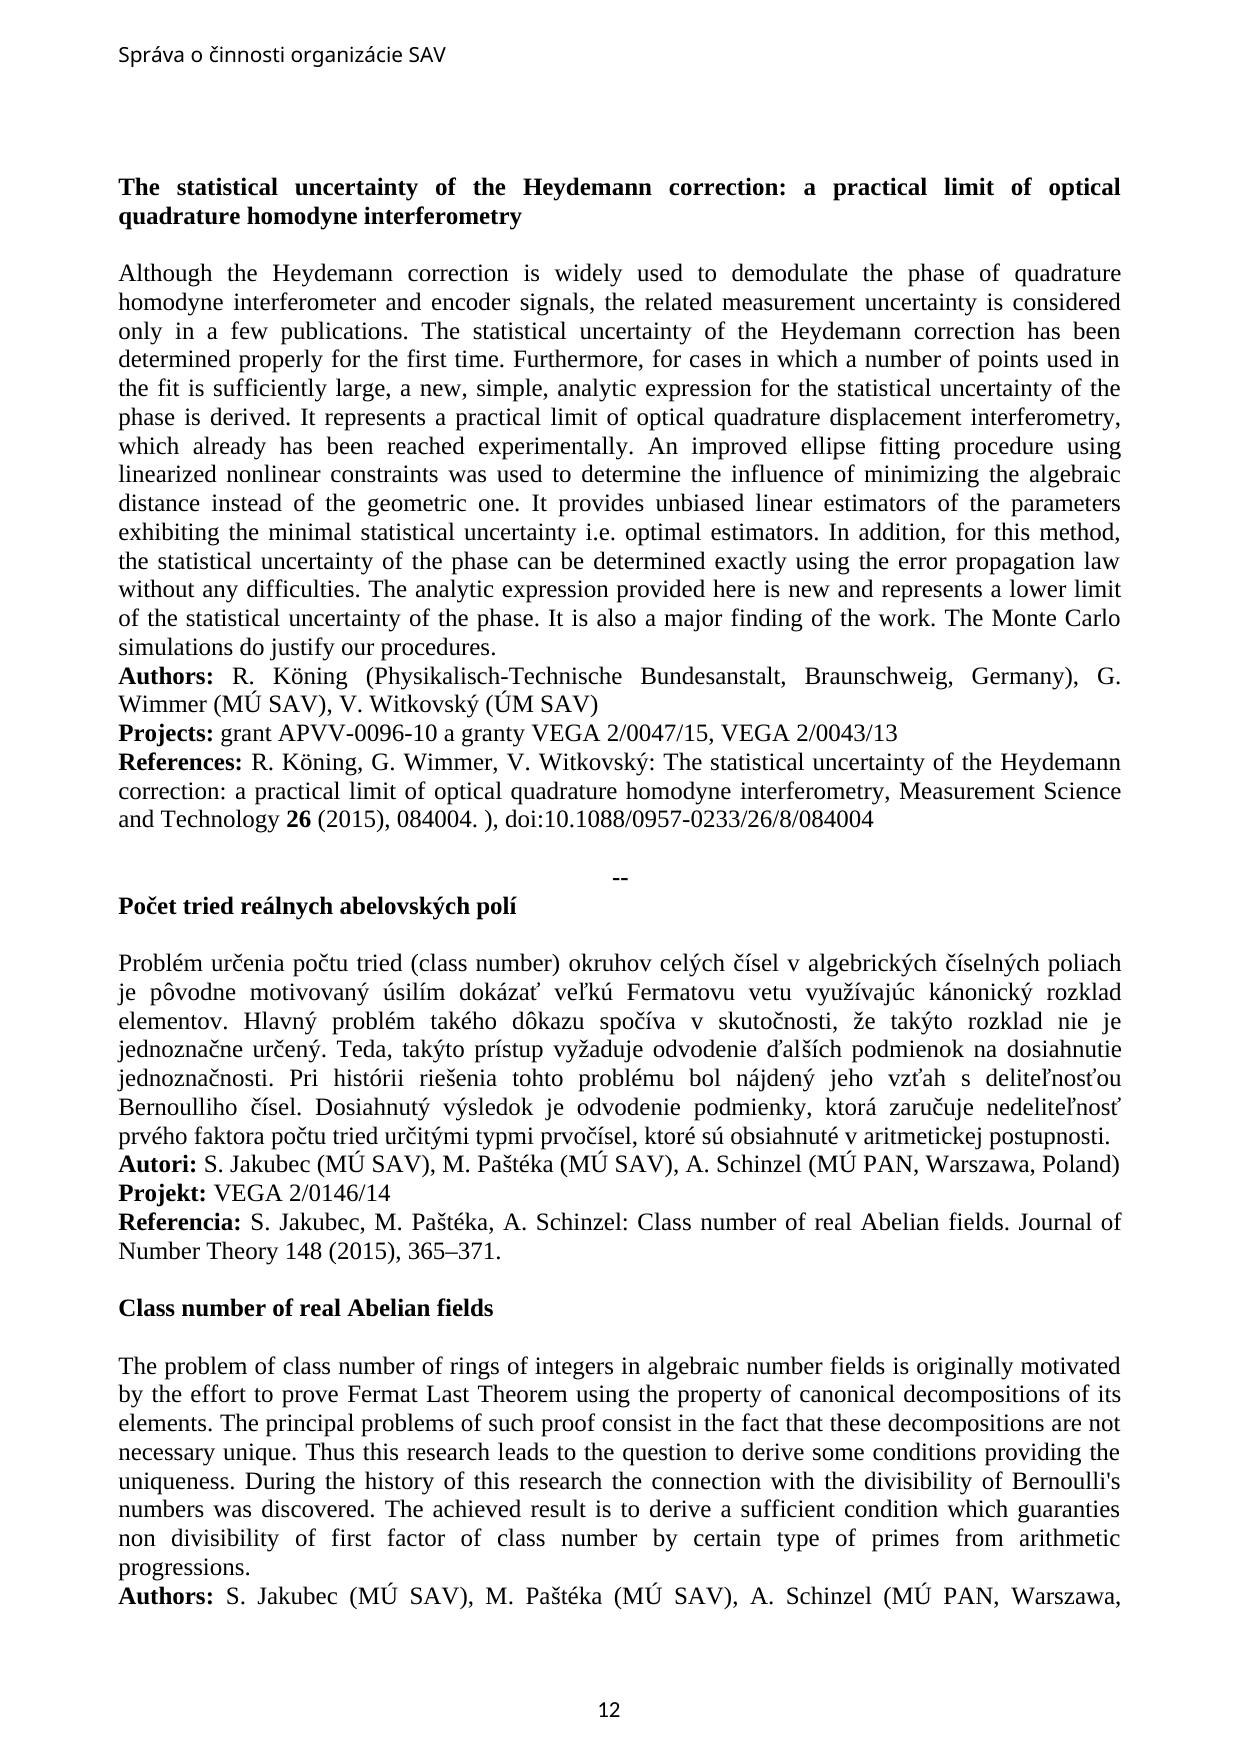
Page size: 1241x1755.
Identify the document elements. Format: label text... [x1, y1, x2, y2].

text The statistical uncertainty of the Heydemann correction: a practical limit of optical quadrature homodyne interferometry [118, 172, 1122, 229]
text Projects: grant APVV-0096-10 a granty VEGA 2/0047/15, VEGA 2/0043/13 [118, 718, 1122, 747]
text Authors: R. Köning (Physikalisch-Technische Bundesanstalt, Braunschweig, Germany), G. Wimmer (MÚ SAV), V. Witkovský (ÚM SAV) [118, 661, 1122, 718]
text References: R. Köning, G. Wimmer, V. Witkovský: The statistical uncertainty of the Heydemann correction: a practical limit of optical quadrature homodyne interferometry, Measurement Science and Technology 26 (2015), 084004. ), doi:10.1088/0957-0233/26/8/084004 [118, 747, 1122, 833]
text Class number of real Abelian fields [118, 1293, 1122, 1322]
text Projekt: VEGA 2/0146/14 [118, 1178, 1122, 1207]
text Referencia: S. Jakubec, M. Paštéka, A. Schinzel: Class number of real Abelian fields. Journal of Number Theory 148 (2015), 365–371. [118, 1207, 1122, 1264]
text Authors: S. Jakubec (MÚ SAV), M. Paštéka (MÚ SAV), A. Schinzel (MÚ PAN, Warszawa, [118, 1581, 1122, 1609]
text Although the Heydemann correction is widely used to demodulate the phase of quadrature homodyne interferometer and encoder signals, the related measurement uncertainty is considered only in a few publications. The statistical uncertainty of the Heydemann correction has been determined properly for the first time. Furthermore, for cases in which a number of points used in the fit is sufficiently large, a new, simple, analytic expression for the statistical uncertainty of the phase is derived. It represents a practical limit of optical quadrature displacement interferometry, which already has been reached experimentally. An improved ellipse fitting procedure using linearized nonlinear constraints was used to determine the influence of minimizing the algebraic distance instead of the geometric one. It provides unbiased linear estimators of the parameters exhibiting the minimal statistical uncertainty i.e. optimal estimators. In addition, for this method, the statistical uncertainty of the phase can be determined exactly using the error propagation law without any difficulties. The analytic expression provided here is new and represents a lower limit of the statistical uncertainty of the phase. It is also a major finding of the work. The Monte Carlo simulations do justify our procedures. [118, 258, 1122, 661]
text Autori: S. Jakubec (MÚ SAV), M. Paštéka (MÚ SAV), A. Schinzel (MÚ PAN, Warszawa, Poland) [118, 1149, 1122, 1178]
text Problém určenia počtu tried (class number) okruhov celých čísel v algebrických číselných poliach je pôvodne motivovaný úsilím dokázať veľkú Fermatovu vetu využívajúc kánonický rozklad elementov. Hlavný problém takého dôkazu spočíva v skutočnosti, že takýto rozklad nie je jednoznačne určený. Teda, takýto prístup vyžaduje odvodenie ďalších podmienok na dosiahnutie jednoznačnosti. Pri histórii riešenia tohto problému bol nájdený jeho vzťah s deliteľnosťou Bernoulliho čísel. Dosiahnutý výsledok je odvodenie podmienky, ktorá zaručuje nedeliteľnosť prvého faktora počtu tried určitými typmi prvočísel, ktoré sú obsiahnuté v aritmetickej postupnosti. [118, 948, 1122, 1149]
text -- [118, 862, 1122, 891]
text The problem of class number of rings of integers in algebraic number fields is originally motivated by the effort to prove Fermat Last Theorem using the property of canonical decompositions of its elements. The principal problems of such proof consist in the fact that these decompositions are not necessary unique. Thus this research leads to the question to derive some conditions providing the uniqueness. During the history of this research the connection with the divisibility of Bernoulli's numbers was discovered. The achieved result is to derive a sufficient condition which guaranties non divisibility of first factor of class number by certain type of primes from arithmetic progressions. [118, 1351, 1122, 1581]
text Počet tried reálnych abelovských polí [118, 891, 1122, 919]
